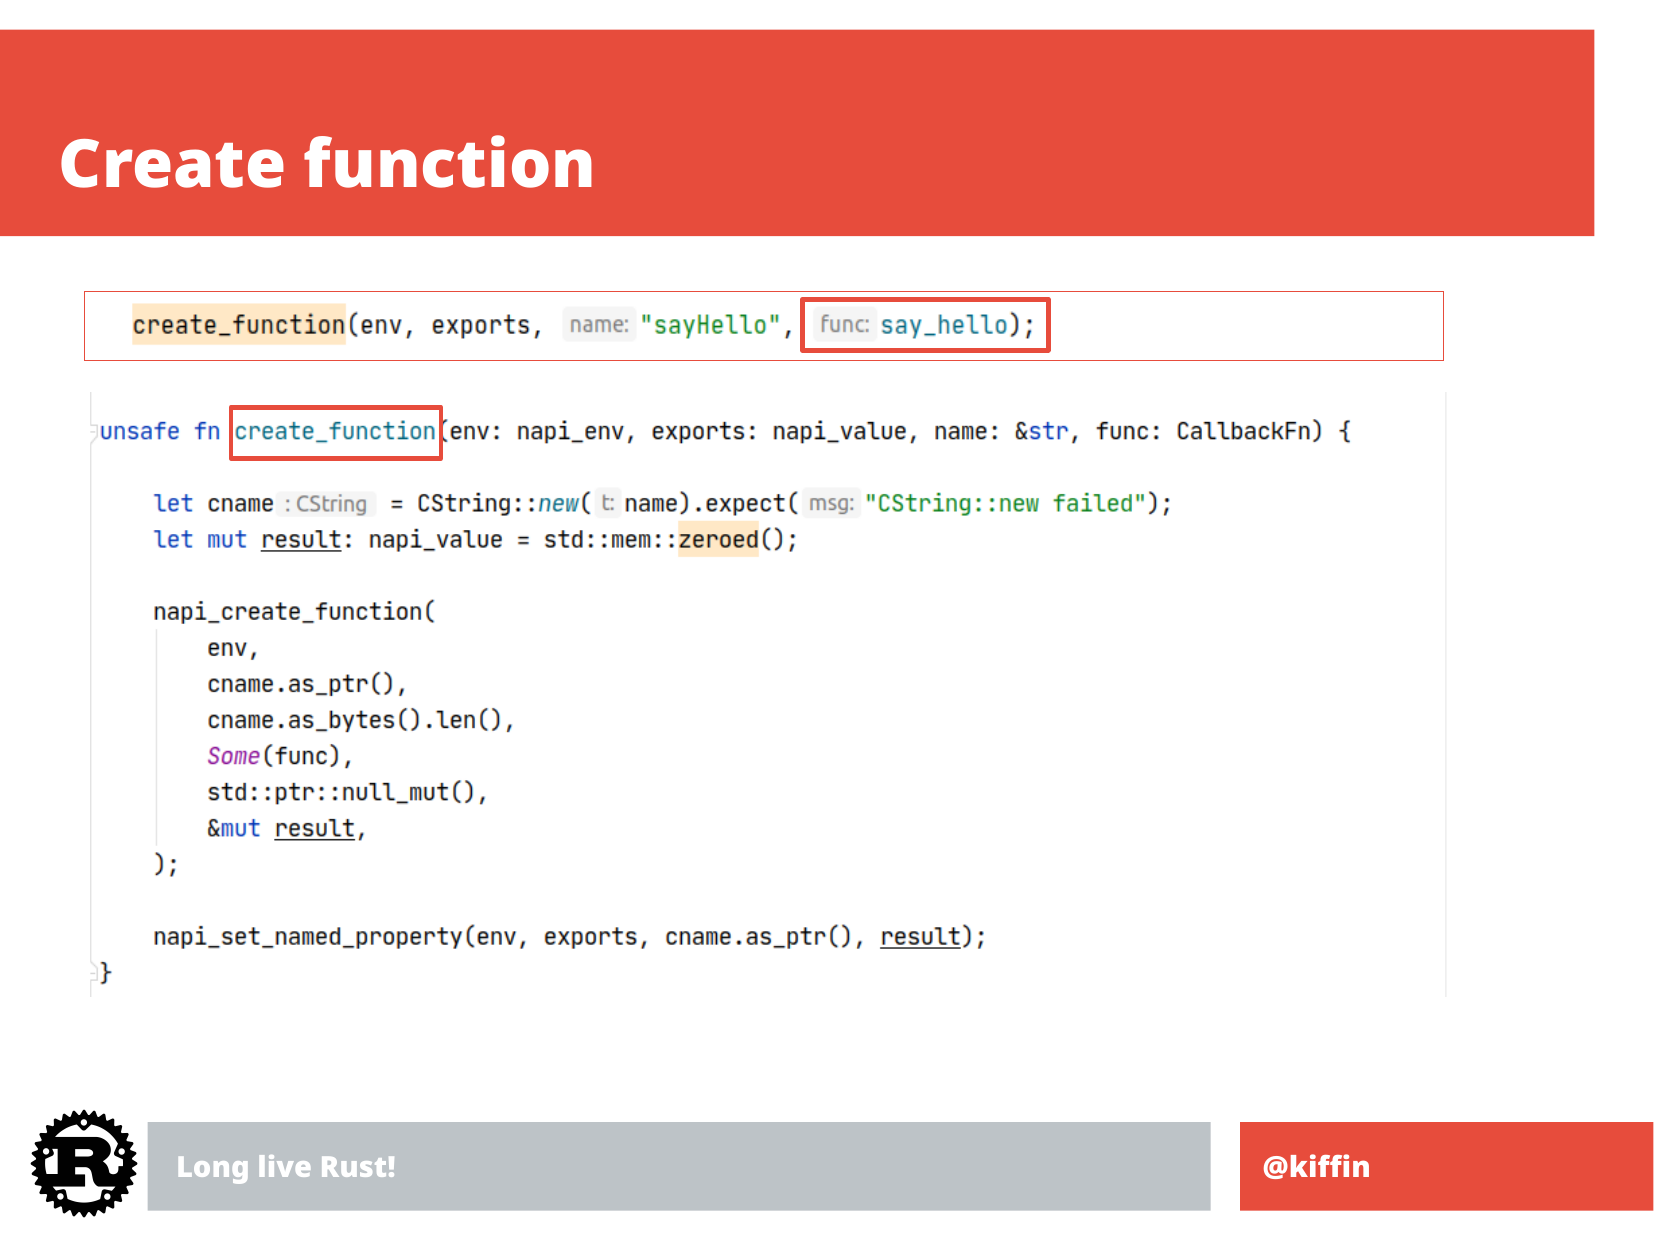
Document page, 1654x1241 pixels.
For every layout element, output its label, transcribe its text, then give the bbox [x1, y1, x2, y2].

title Create function [59, 59, 1595, 207]
text_box Long live Rust! [176, 1122, 1201, 1211]
picture [90, 392, 1447, 997]
picture [84, 291, 1444, 361]
text_box @kiffin [1262, 1122, 1654, 1211]
picture [30, 1109, 138, 1218]
